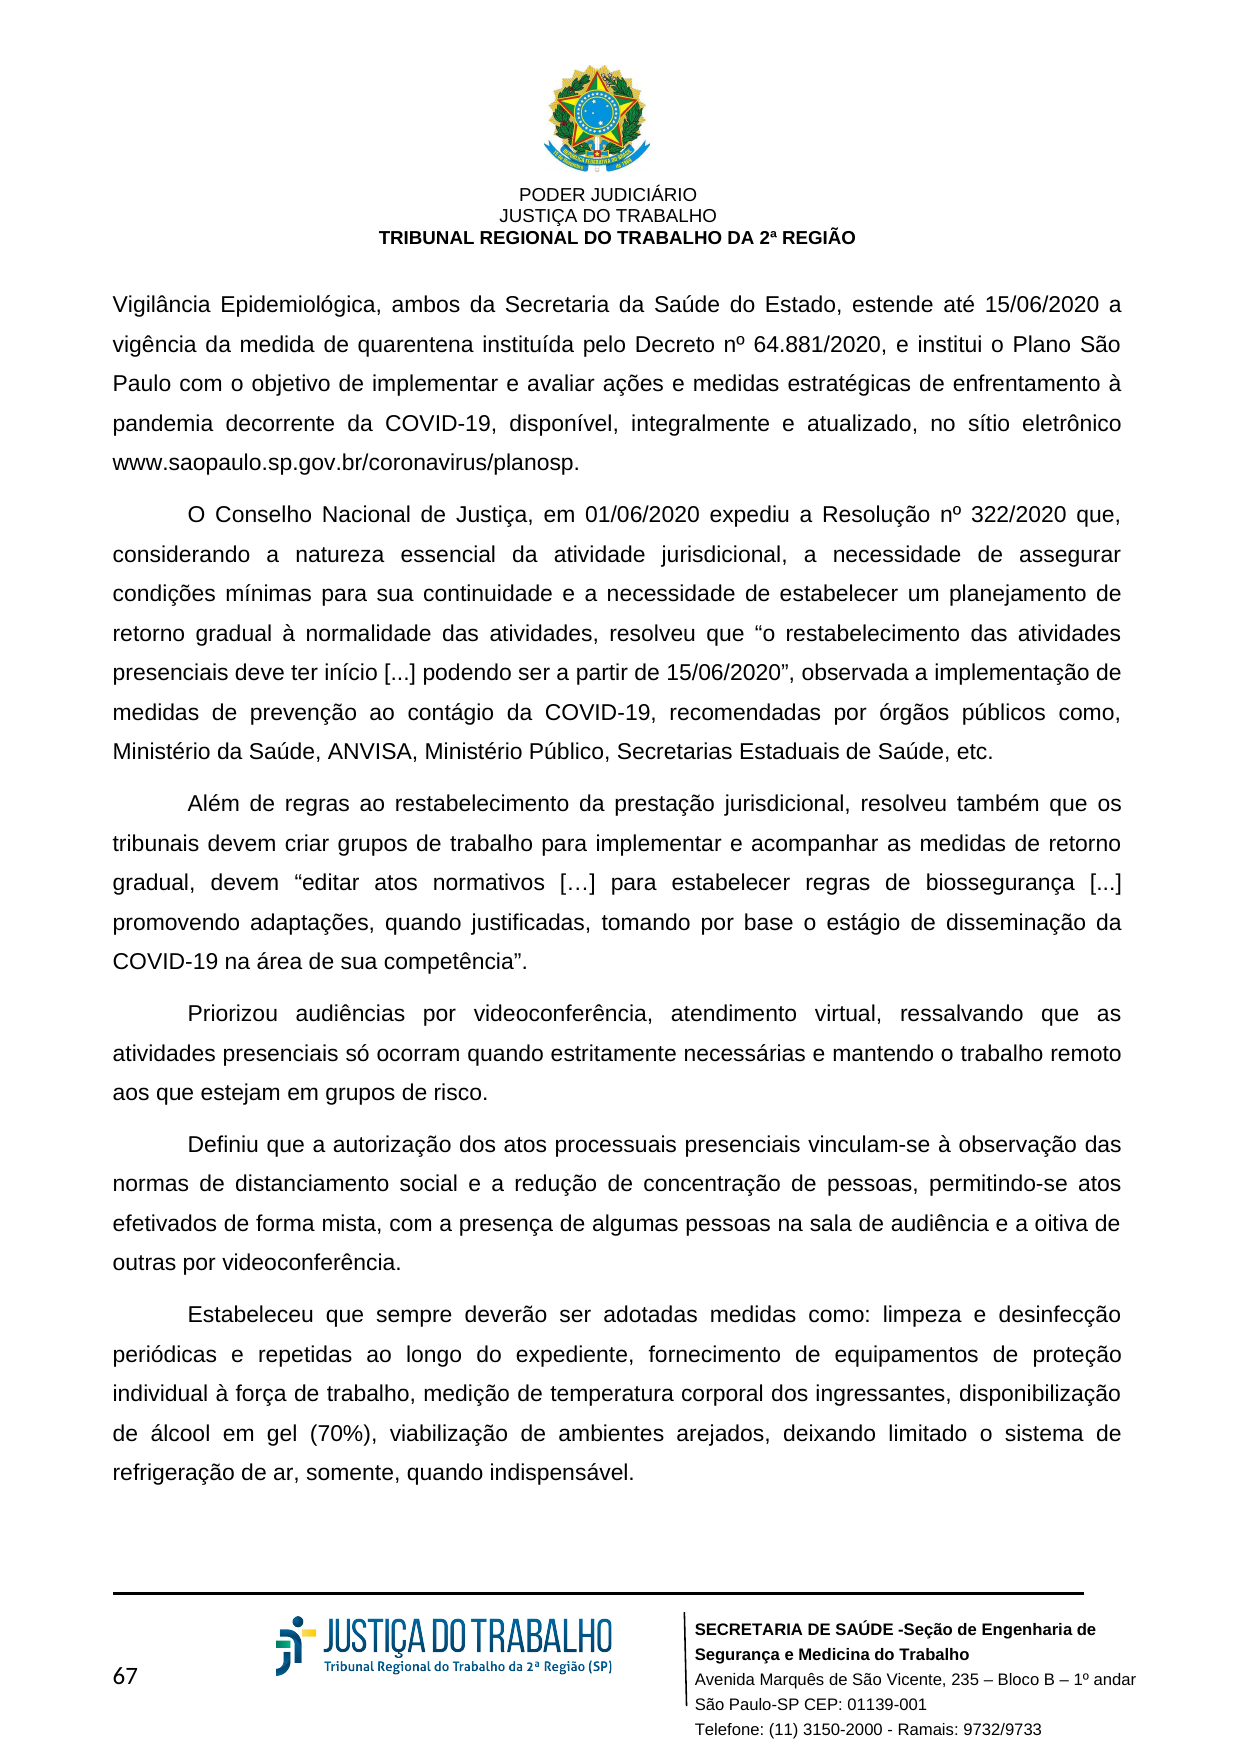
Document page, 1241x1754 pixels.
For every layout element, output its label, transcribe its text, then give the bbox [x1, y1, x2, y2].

text Estabeleceu que sempre deverão ser adotadas medidas como: limpeza e desinfecção periódicas e repetidas ao longo do expediente, fornecimento de equipamentos de proteção individual à força de trabalho, medição de temperatura corporal dos ingressantes, disponibilização de álcool em gel (70%), viabilização de ambientes arejados, deixando limitado o sistema de refrigeração de ar, somente, quando indispensável. [112, 1301, 1122, 1486]
text Além de regras ao restabelecimento da prestação jurisdicional, resolveu também que os tribunais devem criar grupos de trabalho para implementar e acompanhar as medidas de retorno gradual, devem “editar atos normativos […] para estabelecer regras de biossegurança [...] promovendo adaptações, quando justificadas, tomando por base o estágio de disseminação da COVID-19 na área de sua competência”. [112, 790, 1122, 974]
picture [276, 1616, 612, 1676]
text Vigilância Epidemiológica, ambos da Secretaria da Saúde do Estado, estende até 15/06/2020 a vigência da medida de quarentena instituída pelo Decreto nº 64.881/2020, e institui o Plano São Paulo com o objetivo de implementar e avaliar ações e medidas estratégicas de enfrentamento à pandemia decorrente da COVID-19, disponível, integralmente e atualizado, no sítio eletrônico www.saopaulo.sp.gov.br/coronavirus/planosp. [112, 291, 1122, 476]
text Priorizou audiências por videoconferência, atendimento virtual, ressalvando que as atividades presenciais só ocorram quando estritamente necessárias e mantendo o trabalho remoto aos que estejam em grupos de risco. [112, 1000, 1122, 1105]
text O Conselho Nacional de Justiça, em 01/06/2020 expediu a Resolução nº 322/2020 que, considerando a natureza essencial da atividade jurisdicional, a necessidade de assegurar condições mínimas para sua continuidade e a necessidade de estabelecer um planejamento de retorno gradual à normalidade das atividades, resolveu que “o restabelecimento das atividades presenciais deve ter início [...] podendo ser a partir de 15/06/2020”, observada a implementação de medidas de prevenção ao contágio da COVID-19, recomendadas por órgãos públicos como, Ministério da Saúde, ANVISA, Ministério Público, Secretarias Estaduais de Saúde, etc. [112, 501, 1122, 764]
picture [543, 65, 650, 172]
text Definiu que a autorização dos atos processuais presenciais vinculam-se à observação das normas de distanciamento social e a redução de concentração de pessoas, permitindo-se atos efetivados de forma mista, com a presença de algumas pessoas na sala de audiência e a oitiva de outras por videoconferência. [112, 1131, 1122, 1276]
